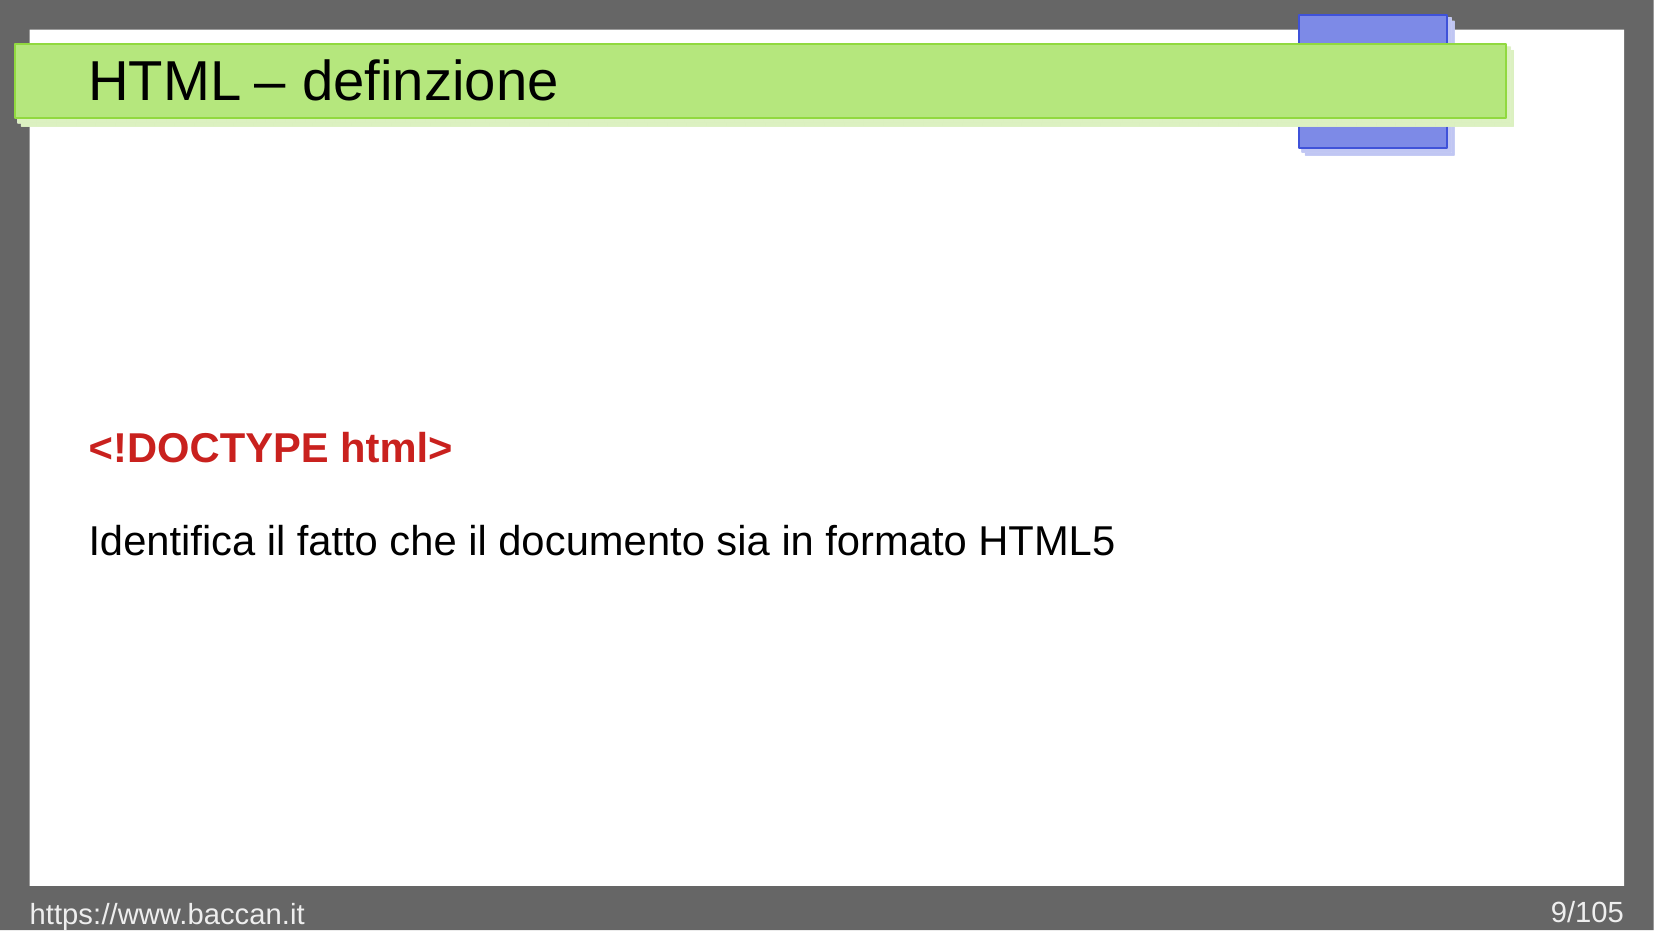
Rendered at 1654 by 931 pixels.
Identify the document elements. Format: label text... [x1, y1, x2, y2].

title HTML – definzione [88, 44, 1506, 119]
text_box <!DOCTYPE html> Identifica il fatto che il documento sia in formato HTML5 [88, 169, 1565, 821]
